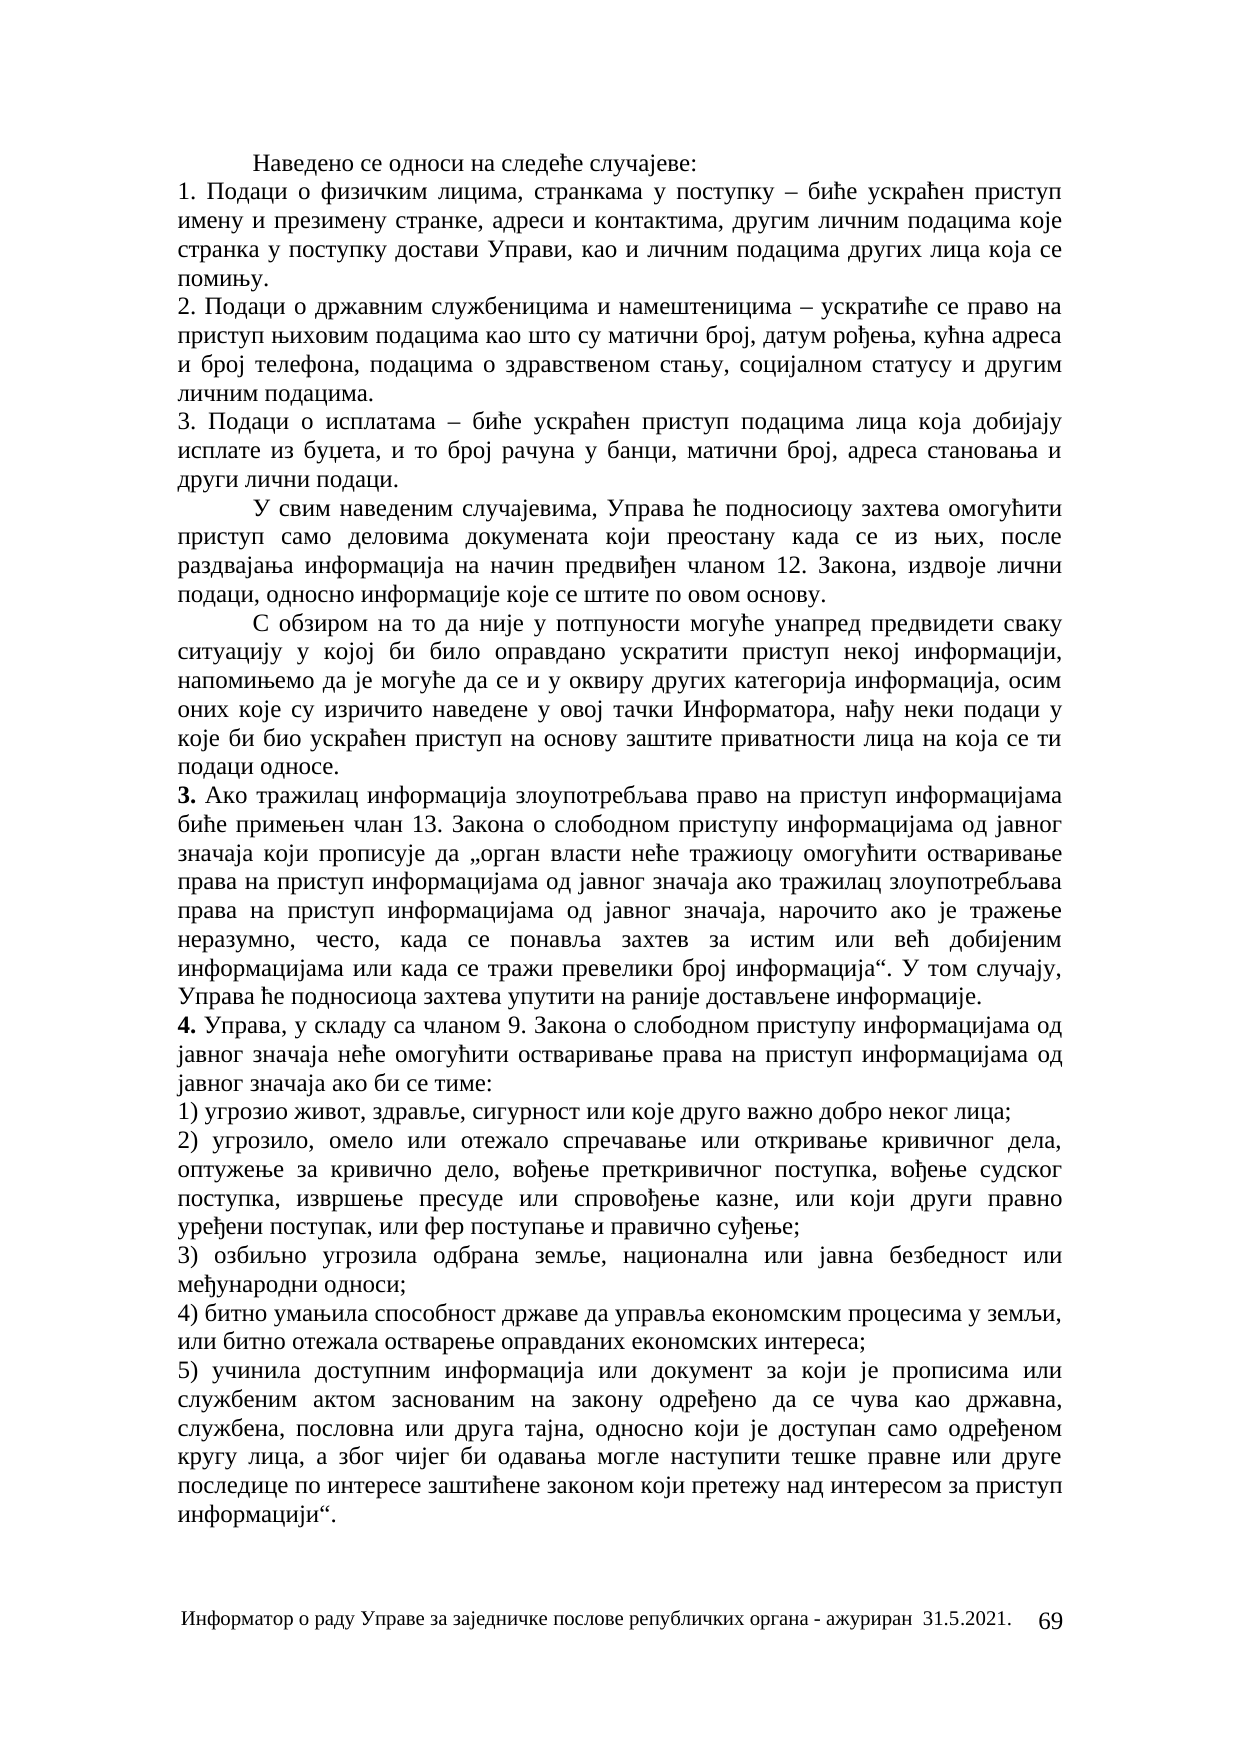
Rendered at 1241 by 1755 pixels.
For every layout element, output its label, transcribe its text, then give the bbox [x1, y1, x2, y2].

text 3) озбиљно угрозила одбрана земље, национална или јавна безбедност или међународни односи; [177, 1240, 1063, 1298]
text 5) учинила доступним информација или документ за који је прописима или службеним актом заснованим на закону одређено да се чува као државна, службена, пословна или друга тајна, односно који је доступан само одређеном кругу лица, а због чијег би одавања могле наступити тешке правне или друге последице по интересе заштићене законом који претежу над интересом за приступ информацији“. [177, 1355, 1063, 1528]
text 3. Подаци о исплатама – биће ускраћен приступ подацима лица која добијају исплате из буџета, и то број рачуна у банци, матични број, адреса становања и други лични подаци. [177, 406, 1063, 493]
text 2. Подаци о државним службеницима и намештеницима – ускратиће се право на приступ њиховим подацима као што су матични број, датум рођења, кућна адреса и број телефона, подацима о здравственом стању, социјалном статусу и другим личним подацима. [177, 291, 1063, 406]
text 1) угрозио живот, здравље, сигурност или које друго важно добро неког лица; [177, 1096, 1063, 1125]
text 2) угрозило, омело или отежало спречавање или откривање кривичног дела, оптужење за кривично дело, вођење преткривичног поступка, вођење судског поступка, извршење пресуде или спровођење казне, или који други правно уређени поступак, или фер поступање и правично суђење; [177, 1125, 1063, 1240]
text С обзиром на то да није у потпуности могуће унапред предвидети сваку ситуацију у којој би било оправдано ускратити приступ некој информацији, напомињемо да је могуће да се и у оквиру других категорија информација, осим оних које су изричито наведене у овој тачки Информатора, нађу неки подаци у које би био ускраћен приступ на основу заштите приватности лица на која се ти подаци односе. [177, 608, 1063, 780]
text 4. Управа, у складу са чланом 9. Закона о слободном приступу информацијама од јавног значаја неће омогућити остваривање права на приступ информацијама од јавног значаја ако би се тиме: [177, 1010, 1063, 1096]
text 1. Подаци о физичким лицима, странкама у поступку – биће ускраћен приступ имену и презимену странке, адреси и контактима, другим личним подацима које странка у поступку достави Управи, као и личним подацима других лица која се помињу. [177, 176, 1063, 291]
text 4) битно умањила способност државе да управља економским процесима у земљи, или битно отежала остварење оправданих економских интереса; [177, 1298, 1063, 1355]
text У свим наведеним случајевима, Управа ће подносиоцу захтева омогућити приступ само деловима докумената који преостану када се из њих, после раздвајања информација на начин предвиђен чланом 12. Закона, издвоје лични подаци, односно информације које се штите по овом основу. [177, 493, 1063, 608]
text Наведено се односи на следеће случајеве: [177, 148, 1063, 176]
text 3. Ако тражилац информација злоупотребљава право на приступ информацијама биће примењен члан 13. Закона о слободном приступу информацијама од јавног значаја који прописује да „орган власти неће тражиоцу омогућити остваривање права на приступ информацијама од јавног значаја ако тражилац злоупотребљава права на приступ информацијама од јавног значаја, нарочито ако је тражење неразумно, често, када се понавља захтев за истим или већ добијеним информацијама или када се тражи превелики број информација“. У том случају, Управа ће подносиоца захтева упутити на раније достављене информације. [177, 780, 1063, 1010]
